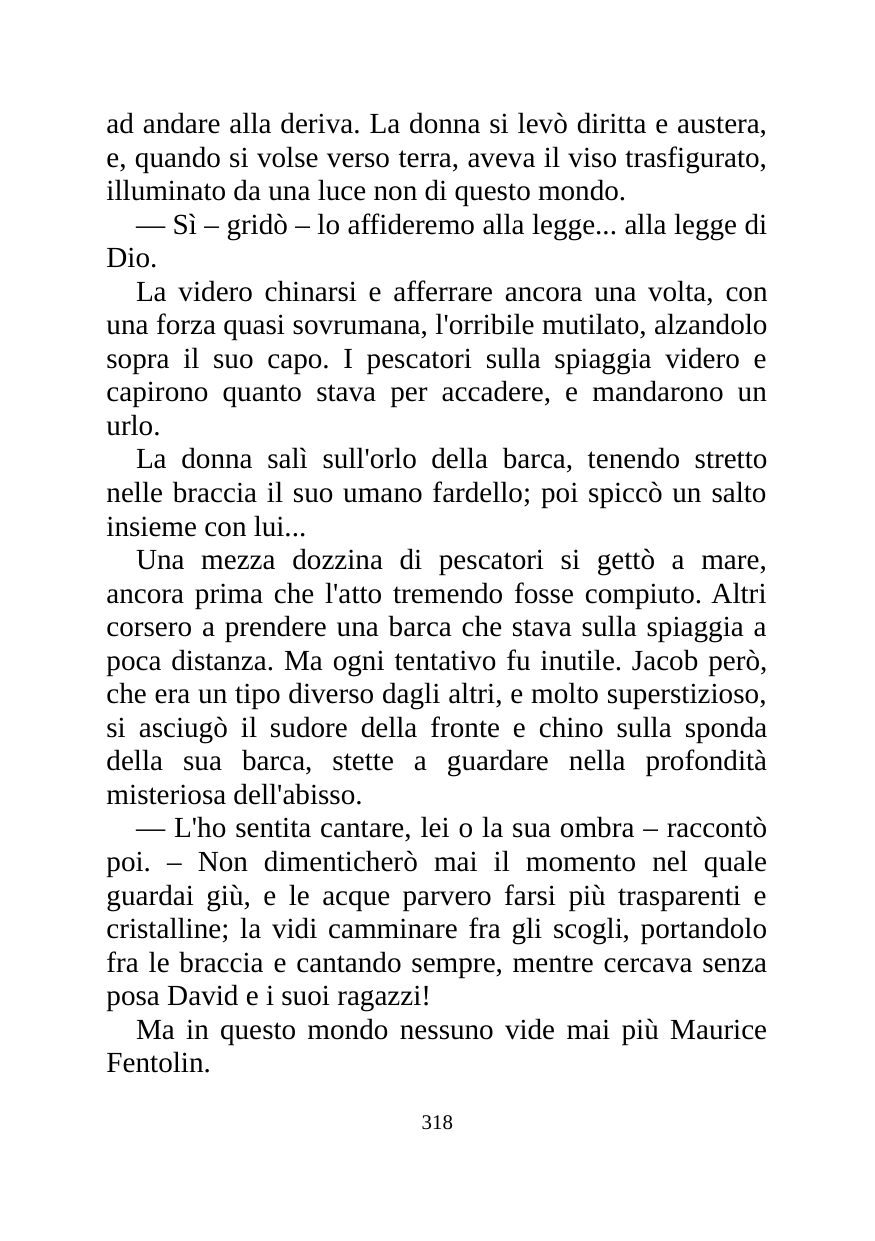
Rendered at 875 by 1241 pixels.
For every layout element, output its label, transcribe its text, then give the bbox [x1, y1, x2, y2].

text Ma in questo mondo nessuno vide mai più Maurice Fentolin. [106, 1012, 768, 1079]
text — Sì – gridò – lo affideremo alla legge... alla legge di Dio. [106, 207, 768, 274]
text La videro chinarsi e afferrare ancora una volta, con una forza quasi sovrumana, l'orribile mutilato, alzandolo sopra il suo capo. I pescatori sulla spiaggia videro e capirono quanto stava per accadere, e mandarono un urlo. [106, 274, 768, 442]
text ad andare alla deriva. La donna si levò diritta e austera, e, quando si volse verso terra, aveva il viso trasfigurato, illuminato da una luce non di questo mondo. [106, 106, 768, 207]
text — L'ho sentita cantare, lei o la sua ombra – raccontò poi. – Non dimenticherò mai il momento nel quale guardai giù, e le acque parvero farsi più trasparenti e cristalline; la vidi camminare fra gli scogli, portandolo fra le braccia e cantando sempre, mentre cercava senza posa David e i suoi ragazzi! [106, 811, 768, 1012]
text Una mezza dozzina di pescatori si gettò a mare, ancora prima che l'atto tremendo fosse compiuto. Altri corsero a prendere una barca che stava sulla spiaggia a poca distanza. Ma ogni tentativo fu inutile. Jacob però, che era un tipo diverso dagli altri, e molto superstizioso, si asciugò il sudore della fronte e chino sulla sponda della sua barca, stette a guardare nella profondità misteriosa dell'abisso. [106, 542, 768, 811]
text La donna salì sull'orlo della barca, tenendo stretto nelle braccia il suo umano fardello; poi spiccò un salto insieme con lui... [106, 442, 768, 542]
